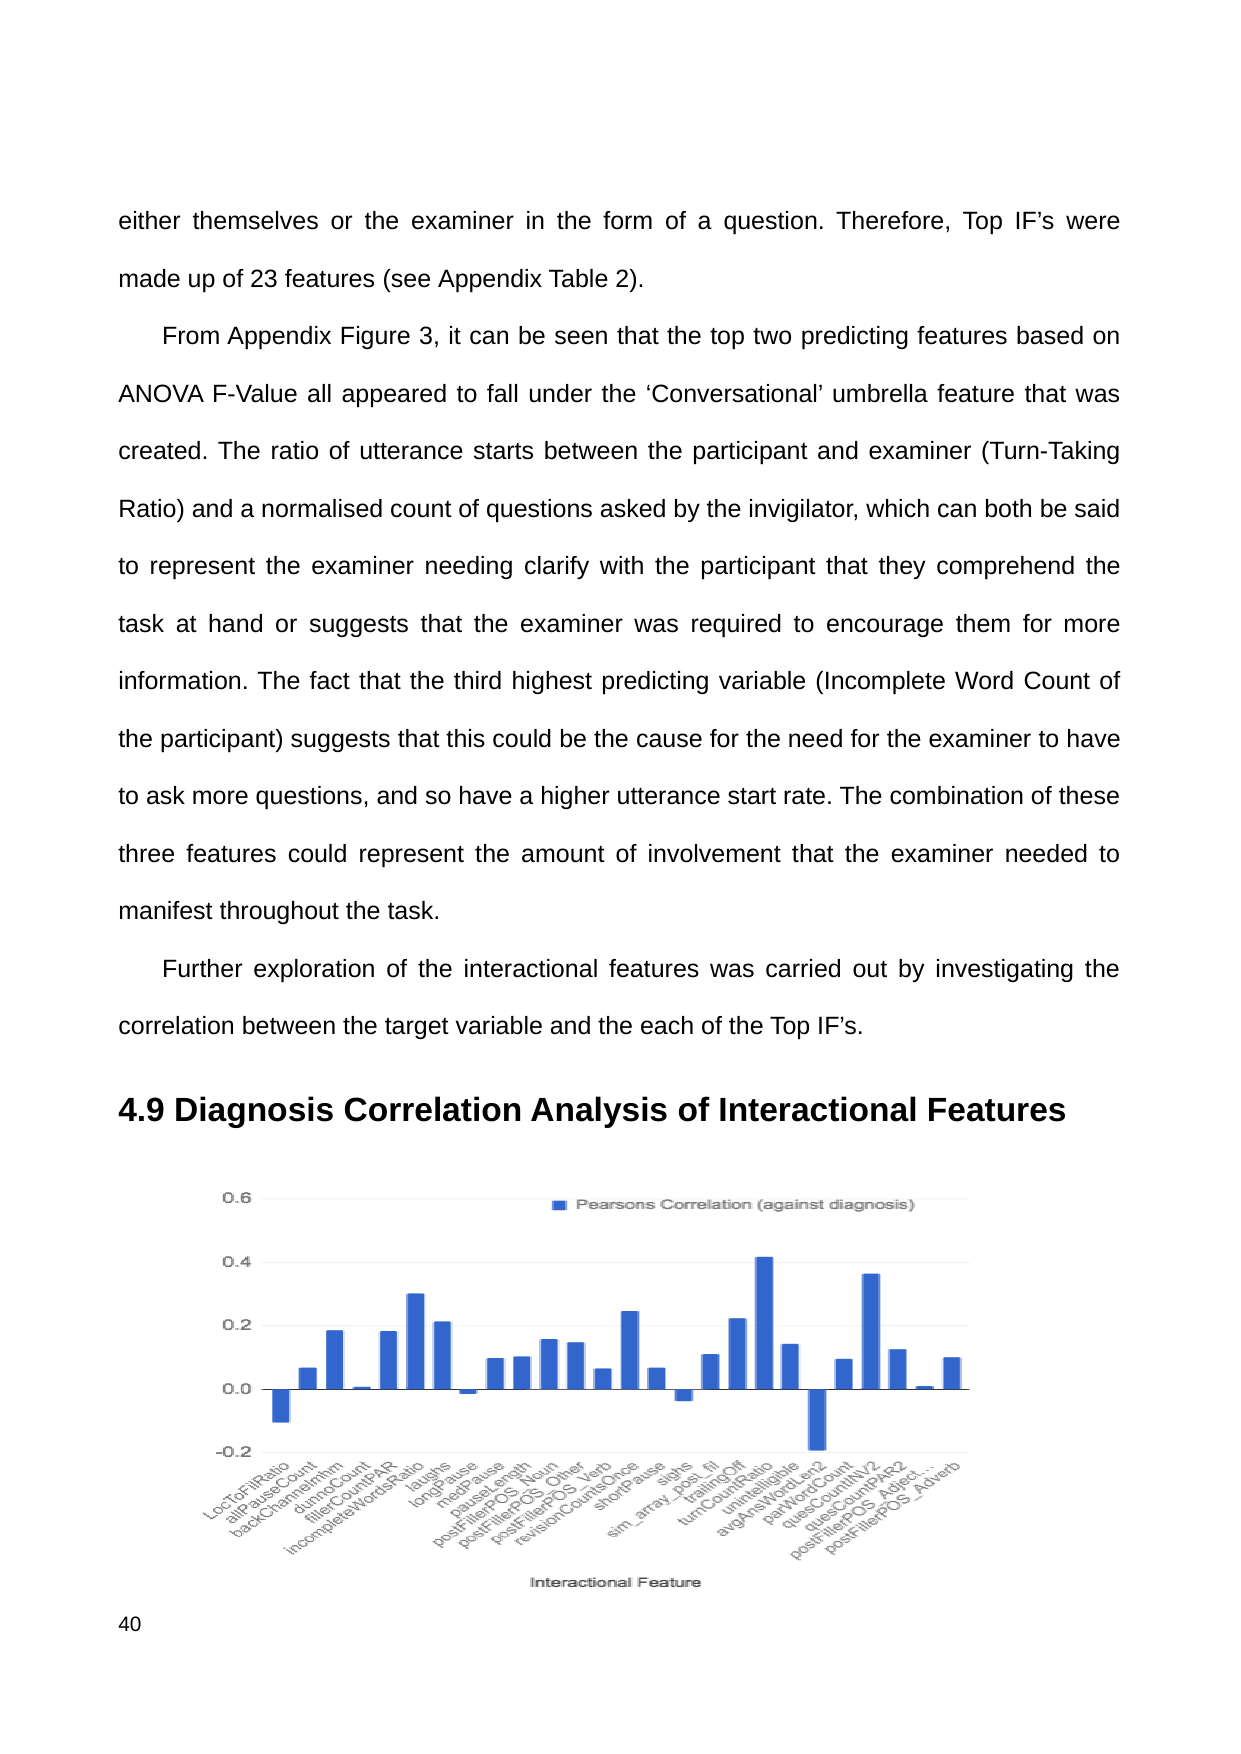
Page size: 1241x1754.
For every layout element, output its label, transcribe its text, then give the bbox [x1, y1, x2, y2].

text Further exploration of the interactional features was carried out by investigating the correlation between the target variable and the each of the Top IF’s. [118, 954, 1122, 1040]
subtitle 4.9 Diagnosis Correlation Analysis of Interactional Features [118, 1089, 1122, 1128]
picture [167, 1163, 1000, 1599]
text either themselves or the examiner in the form of a question. Therefore, Top IF’s were made up of 23 features (see Appendix Table 2). [118, 206, 1122, 292]
text From Appendix Figure 3, it can be seen that the top two predicting features based on ANOVA F-Value all appeared to fall under the ‘Conversational’ umbrella feature that was created. The ratio of utterance starts between the participant and examiner (Turn-Taking Ratio) and a normalised count of questions asked by the invigilator, which can both be said to represent the examiner needing clarify with the participant that they comprehend the task at hand or suggests that the examiner was required to encourage them for more information. The fact that the third highest predicting variable (Incomplete Word Count of the participant) suggests that this could be the cause for the need for the examiner to have to ask more questions, and so have a higher utterance start rate. The combination of these three features could represent the amount of involvement that the examiner needed to manifest throughout the task. [118, 321, 1122, 925]
